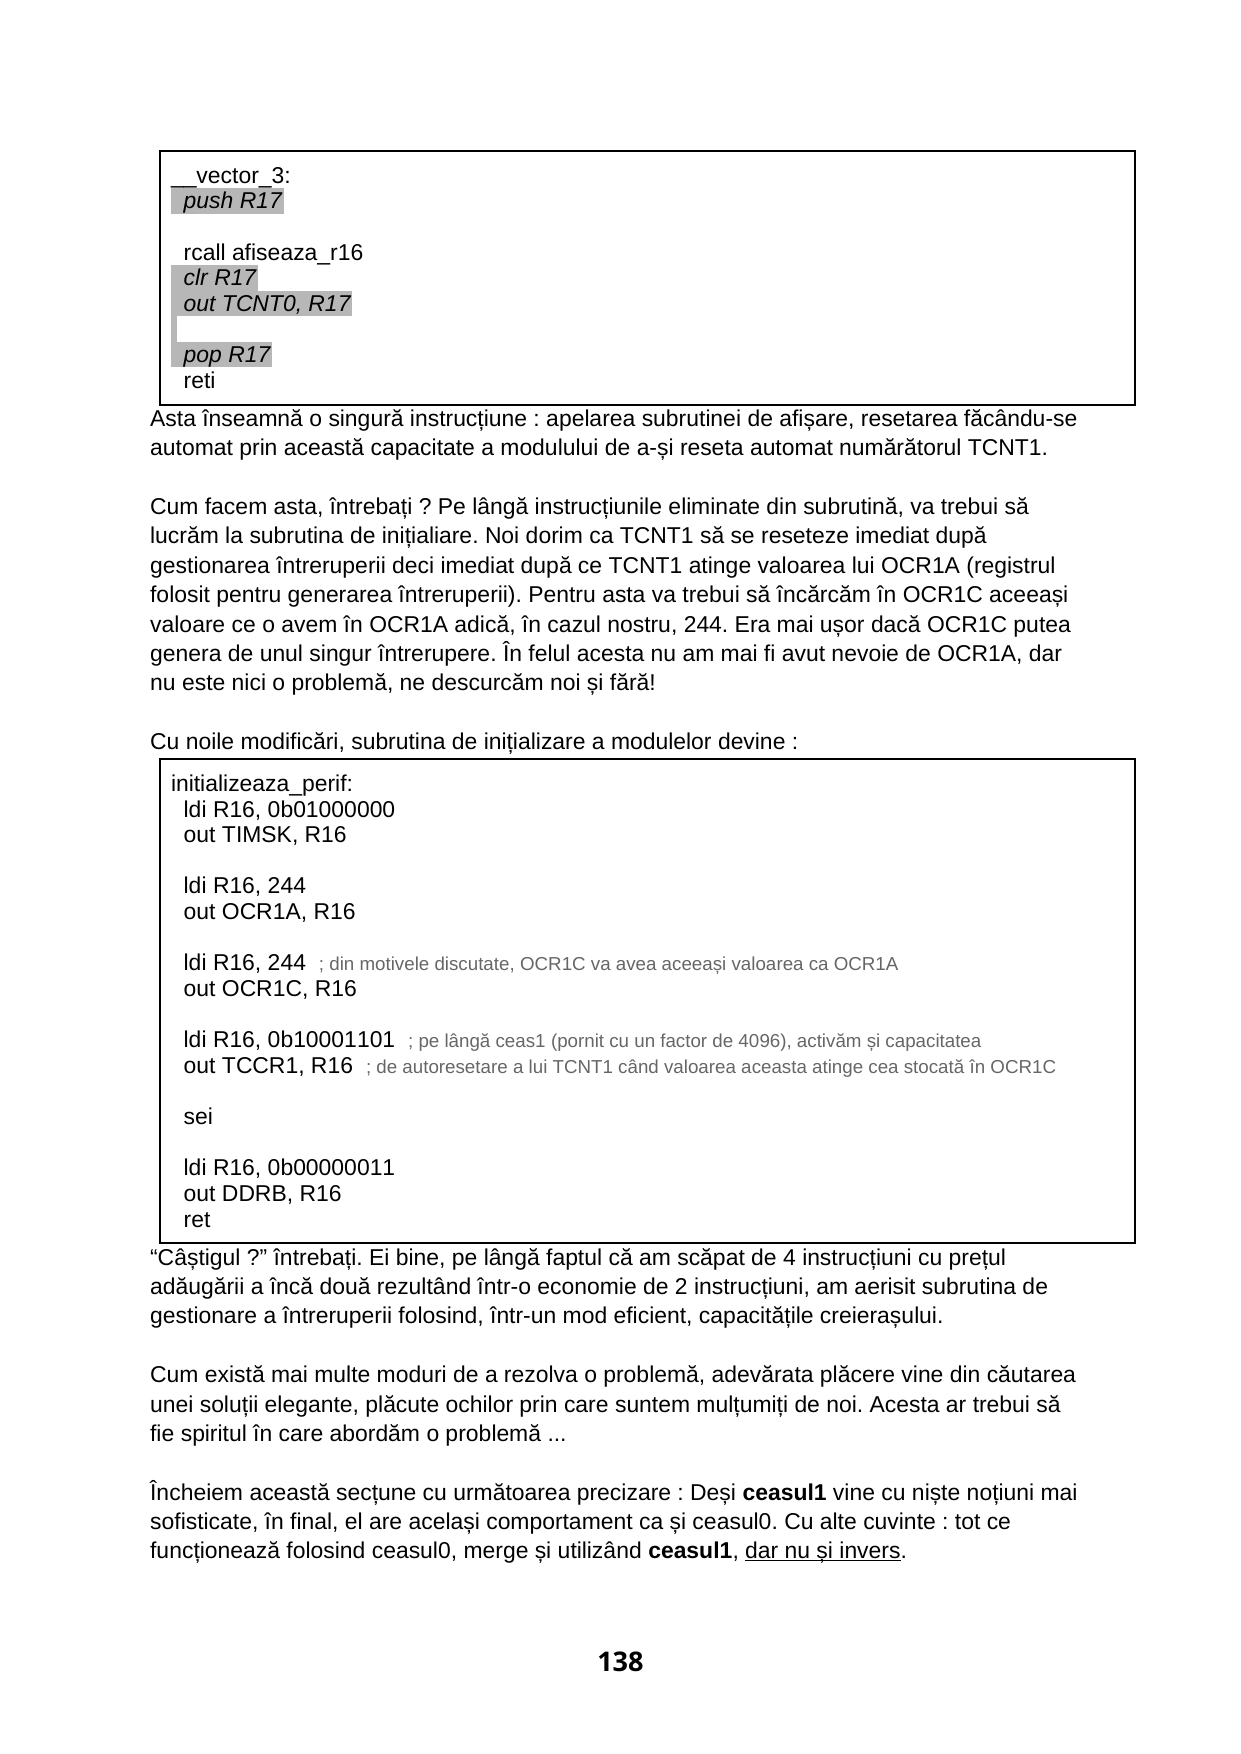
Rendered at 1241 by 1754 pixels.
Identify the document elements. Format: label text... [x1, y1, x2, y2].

text Încheiem această secțune cu următoarea precizare : Deși ceasul1 vine cu niște noțiuni mai sofisticate, în final, el are același comportament ca și ceasul0. Cu alte cuvinte : tot ce funcționează folosind ceasul0, merge și utilizând ceasul1, dar nu și invers. [150, 1479, 1091, 1564]
table_header initializeaza_perif: ldi R16, 0b01000000 out TIMSK, R16 ldi R16, 244 out OCR1A, R16 ldi R16, 244 ; din motivele discutate, OCR1C va avea aceeași valoarea ca OCR1A out OCR1C, R16 ldi R16, 0b10001101 ; pe lângă ceas1 (pornit cu un factor de 4096), activăm și capacitatea out TCCR1, R16 ; de autoresetare a lui TCNT1 când valoarea aceasta atinge cea stocată în OCR1C sei ldi R16, 0b00000011 out DDRB, R16 ret [161, 760, 1134, 1242]
text Cum facem asta, întrebați ? Pe lângă instrucțiunile eliminate din subrutină, va trebui să lucrăm la subrutina de inițialiare. Noi dorim ca TCNT1 să se reseteze imediat după gestionarea întreruperii deci imediat după ce TCNT1 atinge valoarea lui OCR1A (registrul folosit pentru generarea întreruperii). Pentru asta va trebui să încărcăm în OCR1C aceeași valoare ce o avem în OCR1A adică, în cazul nostru, 244. Era mai ușor dacă OCR1C putea genera de unul singur întrerupere. În felul acesta nu am mai fi avut nevoie de OCR1A, dar nu este nici o problemă, ne descurcăm noi și fără! [150, 494, 1091, 696]
text Asta înseamnă o singură instrucțiune : apelarea subrutinei de afișare, resetarea făcându-se automat prin această capacitate a modulului de a-și reseta automat numărătorul TCNT1. [150, 406, 1091, 461]
text “Câștigul ?” întrebați. Ei bine, pe lângă faptul că am scăpat de 4 instrucțiuni cu prețul adăugării a încă două rezultând într-o economie de 2 instrucțiuni, am aerisit subrutina de gestionare a întreruperii folosind, într-un mod eficient, capacitățile creierașului. [150, 1244, 1091, 1329]
text Cum există mai multe moduri de a rezolva o problemă, adevărata plăcere vine din căutarea unei soluții elegante, plăcute ochilor prin care suntem mulțumiți de noi. Acesta ar trebui să fie spiritul în care abordăm o problemă ... [150, 1362, 1091, 1446]
table_header __vector_3: push R17 rcall afiseaza_r16 clr R17 out TCNT0, R17 pop R17 reti [161, 152, 1134, 403]
text Cu noile modificări, subrutina de inițializare a modulelor devine : [150, 729, 1091, 754]
